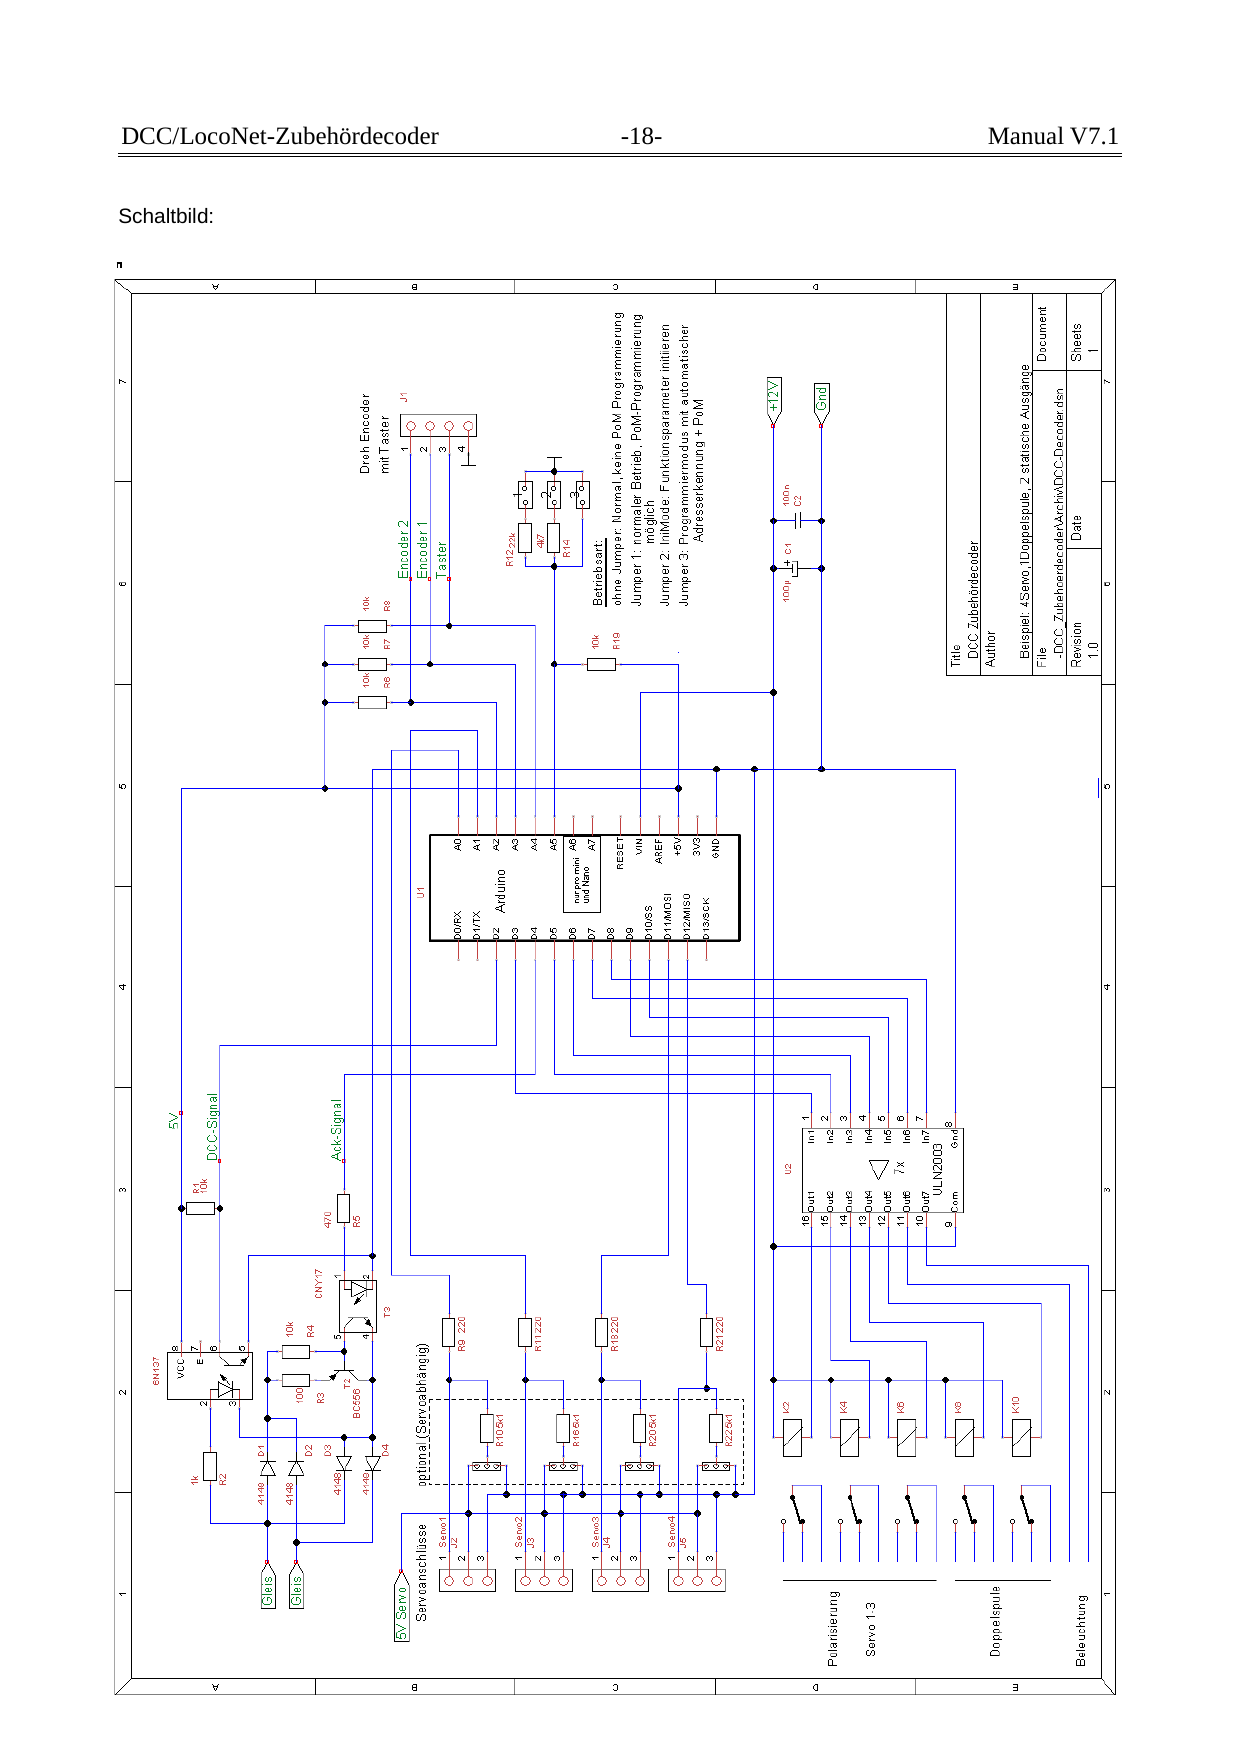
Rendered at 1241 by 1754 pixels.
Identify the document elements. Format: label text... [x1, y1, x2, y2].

picture [114, 268, 1126, 1695]
title Schaltbild: [118, 204, 1122, 228]
